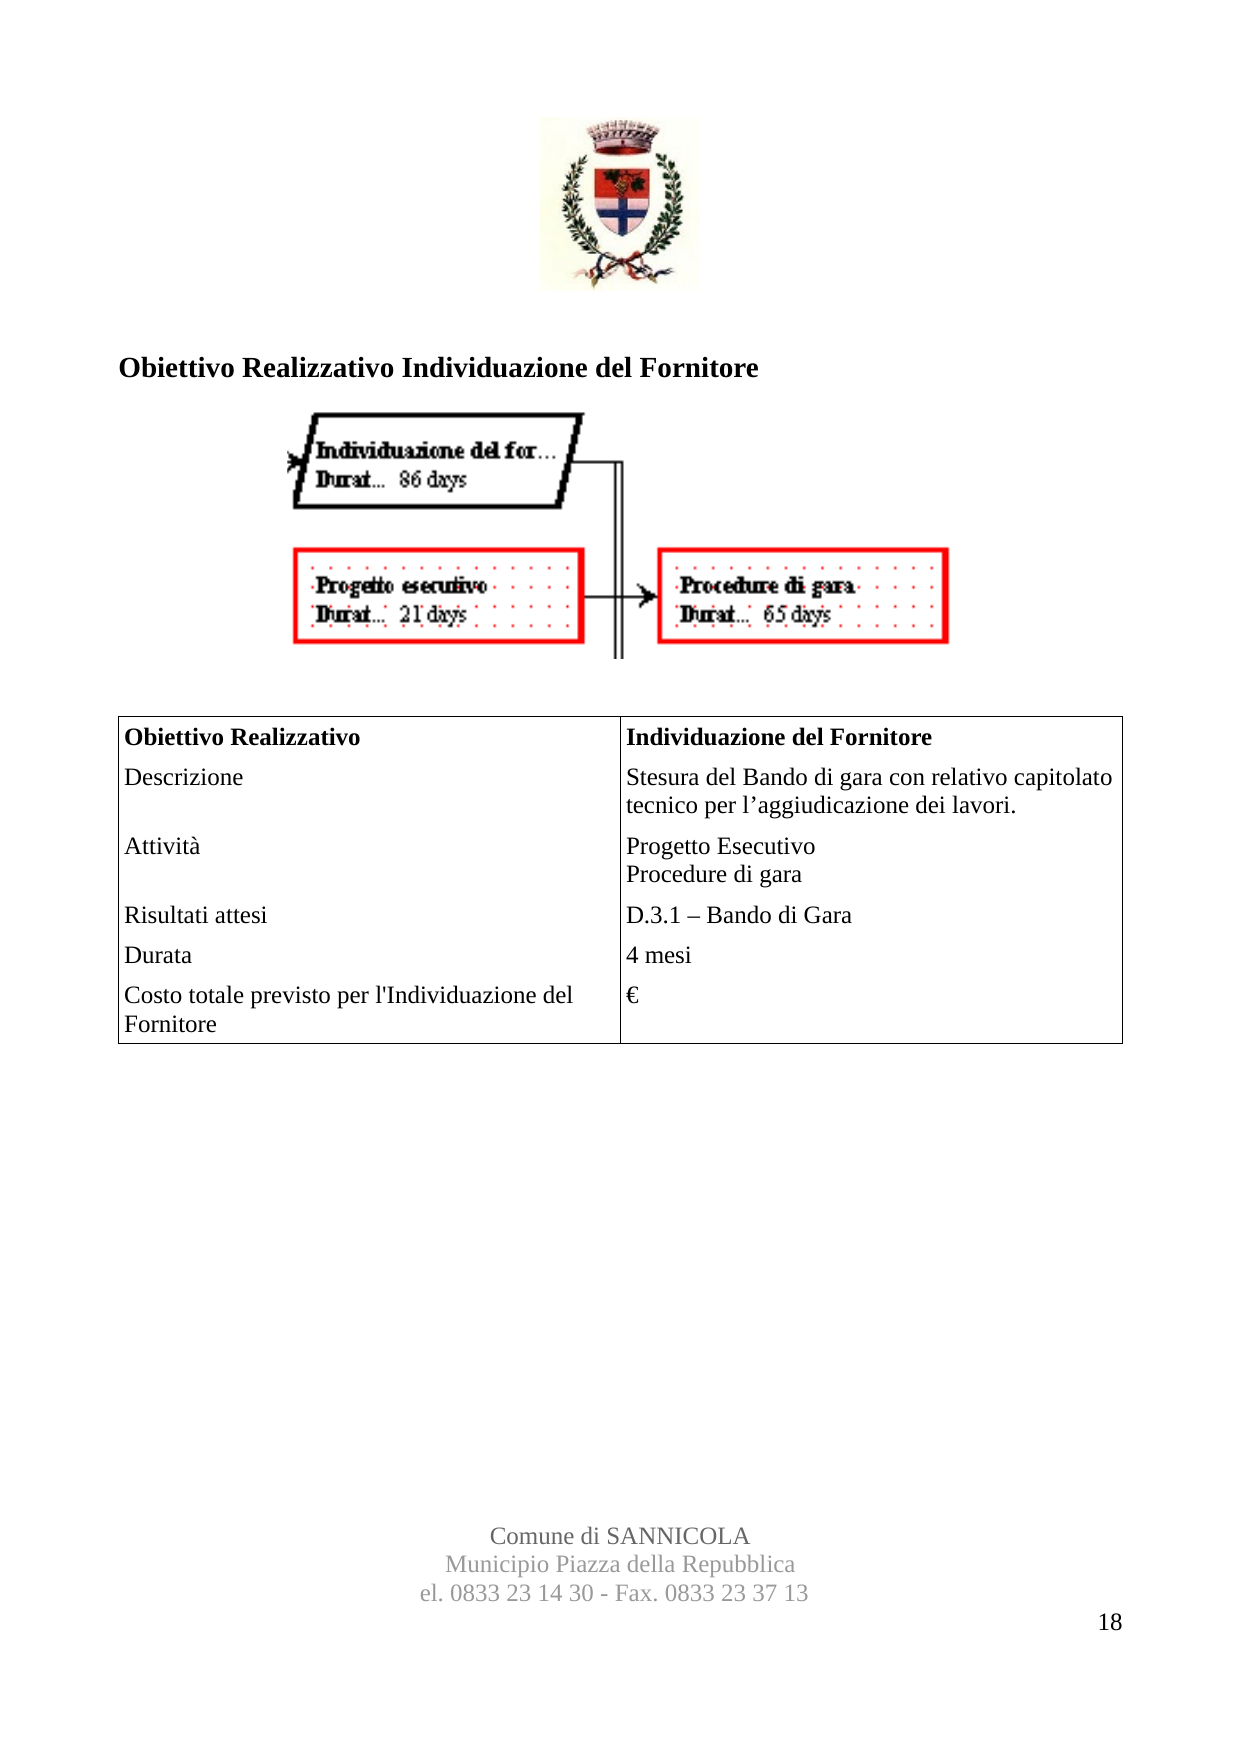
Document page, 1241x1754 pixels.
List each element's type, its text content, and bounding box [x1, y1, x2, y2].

table_cell Attività [119, 825, 620, 894]
table_cell Costo totale previsto per l'Individuazione del Fornitore [119, 974, 620, 1043]
table_header Individuazione del Fornitore [621, 717, 1122, 756]
table_cell € [621, 974, 1122, 1043]
table_cell Durata [119, 934, 620, 974]
table_cell Progetto Esecutivo Procedure di gara [621, 825, 1122, 894]
table_cell Stesura del Bando di gara con relativo capitolato tecnico per l’aggiudicazione dei lavori. [621, 756, 1122, 825]
table_cell D.3.1 – Bando di Gara [621, 894, 1122, 934]
table_cell 4 mesi [621, 934, 1122, 974]
text Obiettivo Realizzativo Individuazione del Fornitore [118, 350, 1122, 383]
picture [287, 412, 953, 659]
table_cell Descrizione [119, 756, 620, 825]
table_header Obiettivo Realizzativo [119, 717, 620, 756]
picture [540, 117, 700, 291]
table_cell Risultati attesi [119, 894, 620, 934]
